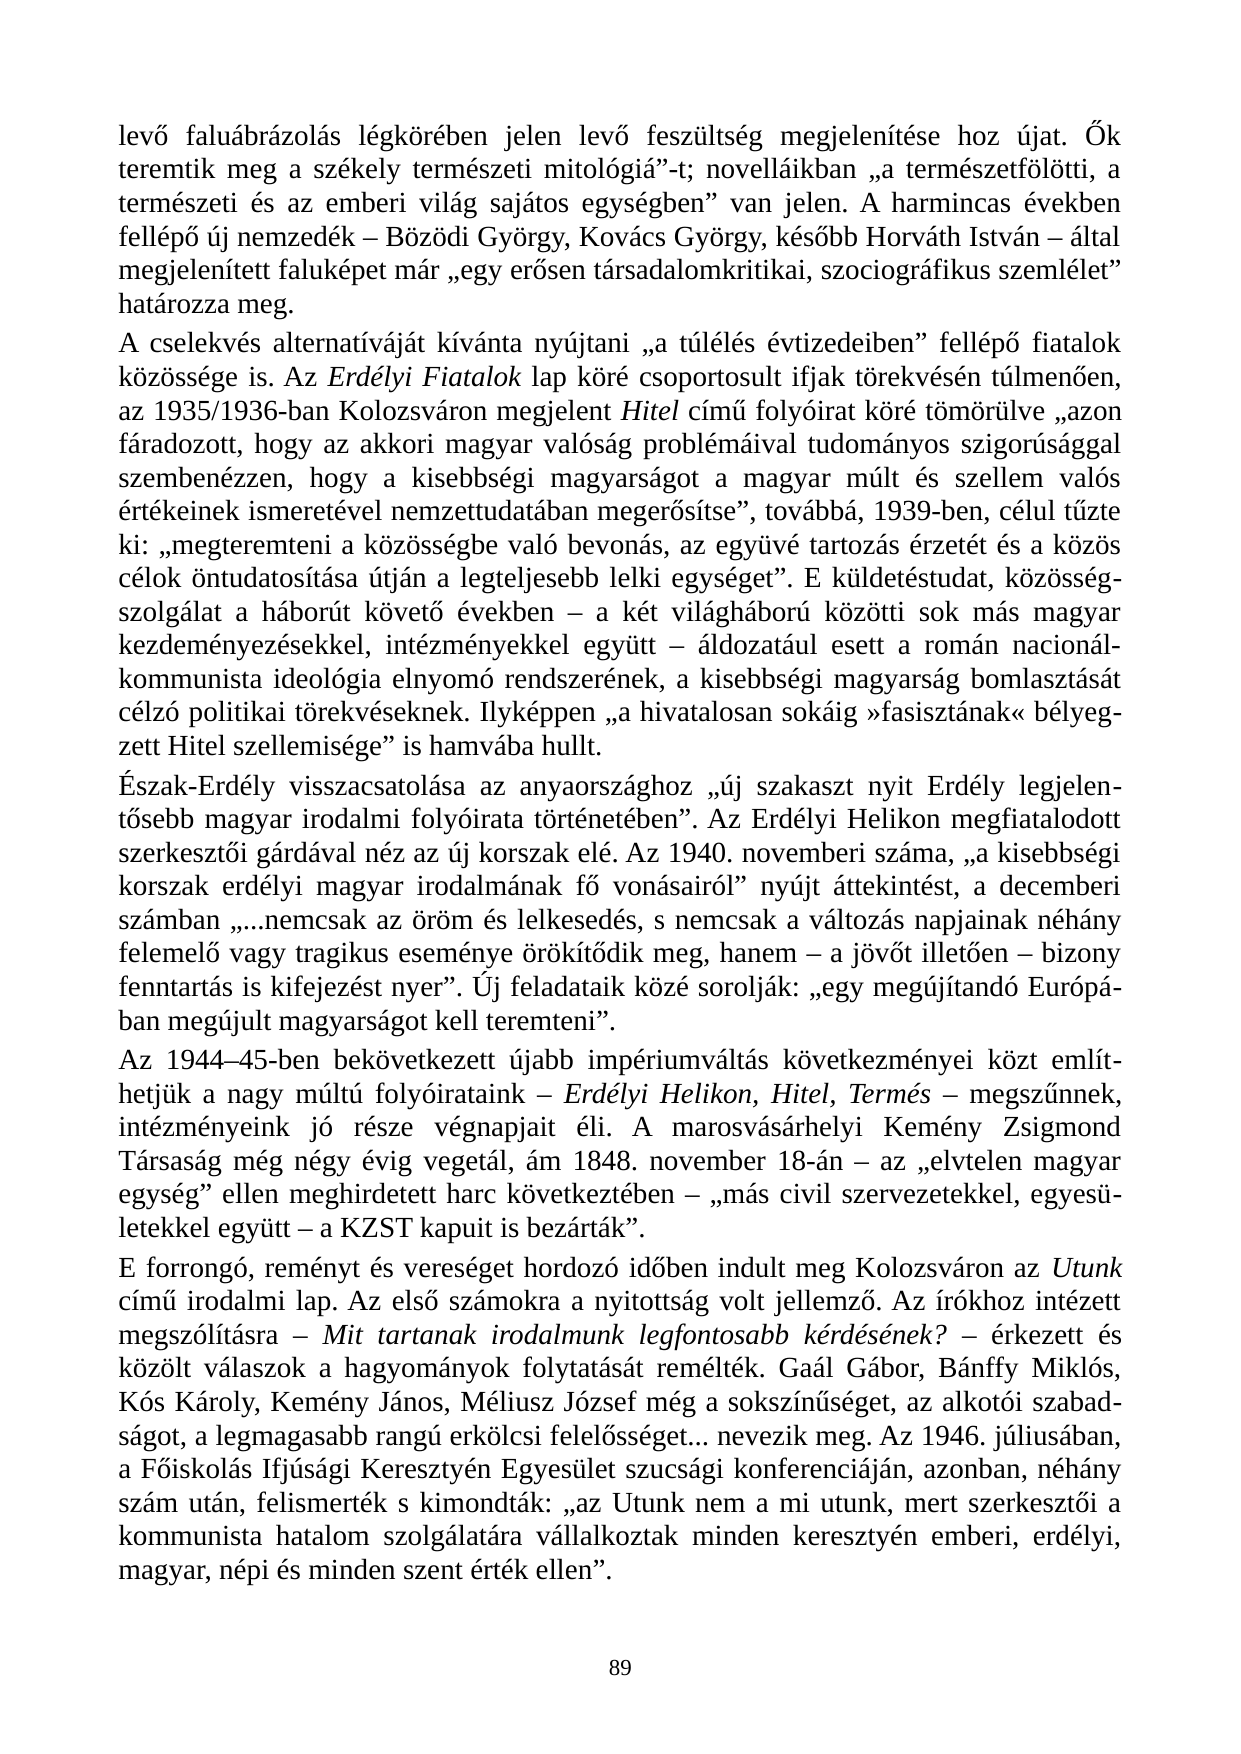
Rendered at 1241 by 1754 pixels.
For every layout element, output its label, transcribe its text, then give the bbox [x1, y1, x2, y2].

text levő faluábrázolás légkörében jelen levő feszültség megjelenítése hoz újat. Ők teremtik meg a székely természeti mitológiá”-t; novelláikban „a természetfölötti, a természeti és az emberi világ sajátos egységben” van jelen. A harmincas években fellépő új nemzedék – Bözödi György, Kovács György, később Horváth István – által megjelenített faluképet már „egy erősen társadalomkritikai, szociográfikus szemlélet” határozza meg. [118, 118, 1122, 319]
text Észak-Erdély visszacsatolása az anyaországhoz „új szakaszt nyit Erdély legjelen­tősebb magyar irodalmi folyóirata történetében”. Az Erdélyi Helikon megfiatalodott szerkesztői gárdával néz az új korszak elé. Az 1940. novemberi száma, „a kisebbségi korszak erdélyi magyar irodalmának fő vonásairól” nyújt áttekintést, a decemberi számban „...nemcsak az öröm és lelkesedés, s nemcsak a változás napjainak néhány felemelő vagy tragikus eseménye örökítődik meg, hanem – a jövőt illetően – bizony fenntartás is kifejezést nyer”. Új feladataik közé sorolják: „egy megújítandó Európá­ban megújult magyarságot kell teremteni”. [118, 768, 1122, 1036]
text A cselekvés alternatíváját kívánta nyújtani „a túlélés évtizedeiben” fellépő fiatalok közössége is. Az Erdélyi Fiatalok lap köré csoportosult ifjak törekvésén túlmenően, az 1935/1936-ban Kolozsváron megjelent Hitel című folyóirat köré tömörülve „azon fáradozott, hogy az akkori magyar valóság problémáival tudományos szigorúsággal szembenézzen, hogy a kisebbségi magyarságot a magyar múlt és szellem valós értékeinek ismeretével nemzettudatában megerősítse”, továbbá, 1939-ben, célul tűzte ki: „megteremteni a közösségbe való bevonás, az együvé tartozás érzetét és a közös célok öntudatosítása útján a legteljesebb lelki egységet”. E küldetéstudat, közösség­szolgálat a háborút követő években – a két világháború közötti sok más magyar kezdeményezésekkel, intézményekkel együtt – áldozatául esett a román nacionál-kommunista ideológia elnyomó rendszerének, a kisebbségi magyarság bomlasztását célzó politikai törekvéseknek. Ilyképpen „a hivatalosan sokáig »fasisztának« bélyeg­zett Hitel szellemisége” is hamvába hullt. [118, 326, 1122, 762]
text Az 1944–45-ben bekövetkezett újabb impériumváltás következményei közt említ­hetjük a nagy múltú folyóirataink – Erdélyi Helikon, Hitel, Termés – megszűnnek, intézményeink jó része végnapjait éli. A marosvásárhelyi Kemény Zsigmond Társaság még négy évig vegetál, ám 1848. november 18-án – az „elvtelen magyar egység” ellen meghirdetett harc következtében – „más civil szervezetekkel, egyesü­letekkel együtt – a KZST kapuit is bezárták”. [118, 1042, 1122, 1244]
text E forrongó, reményt és vereséget hordozó időben indult meg Kolozsváron az Utunk című irodalmi lap. Az első számokra a nyitottság volt jellemző. Az írókhoz intézett megszólításra – Mit tartanak irodalmunk legfontosabb kérdésének? – érkezett és közölt válaszok a hagyományok folytatását remélték. Gaál Gábor, Bánffy Miklós, Kós Károly, Kemény János, Méliusz József még a sokszínűséget, az alkotói szabad­ságot, a legmagasabb rangú erkölcsi felelősséget... nevezik meg. Az 1946. júliusában, a Főiskolás Ifjúsági Keresztyén Egyesület szucsági konferenciáján, azonban, néhány szám után, felismerték s kimondták: „az Utunk nem a mi utunk, mert szerkesztői a kommunista hatalom szolgálatára vállalkoztak minden keresztyén emberi, erdélyi, magyar, népi és minden szent érték ellen”. [118, 1250, 1122, 1585]
